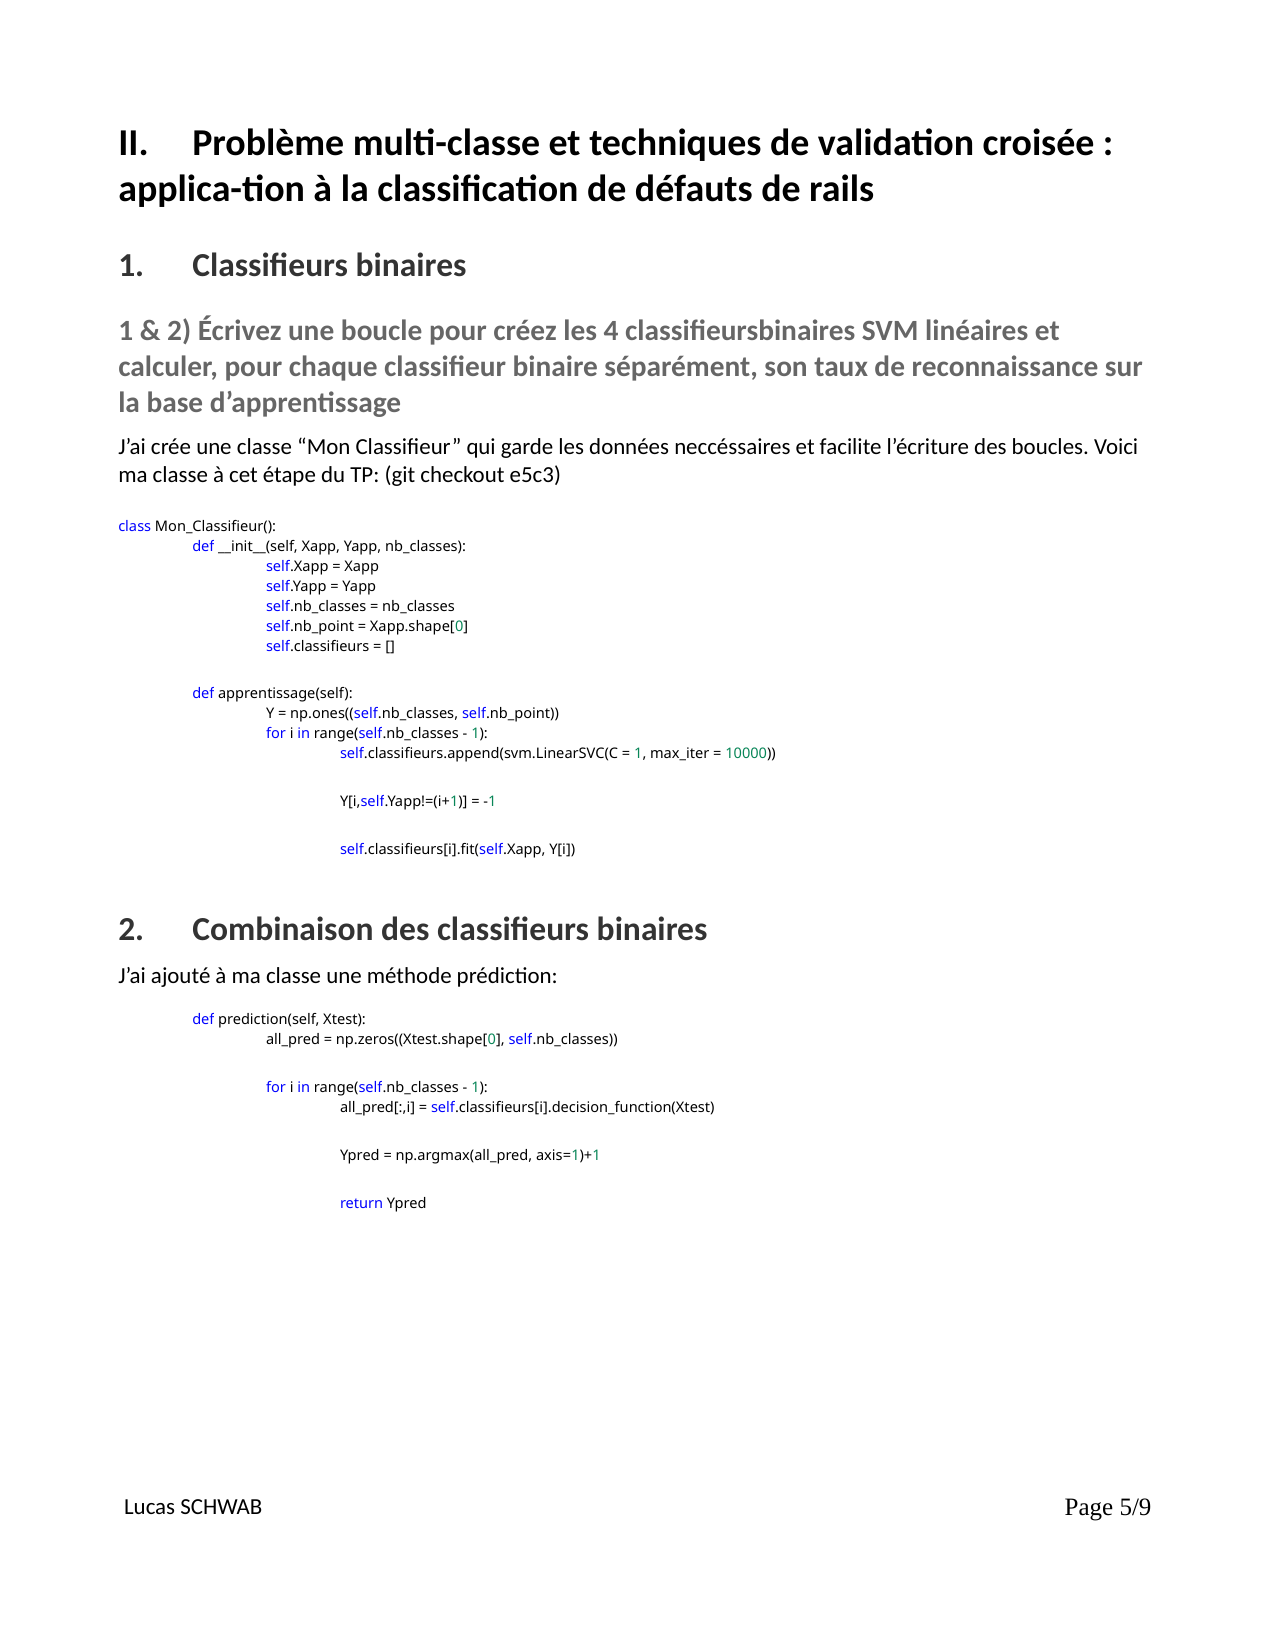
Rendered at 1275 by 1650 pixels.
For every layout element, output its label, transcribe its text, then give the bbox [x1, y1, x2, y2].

text self.classifieurs = [] [118, 635, 1157, 655]
subtitle Problème multi-classe et techniques de validation croisée : applica-tion à la classification de défauts de rails [118, 118, 1157, 211]
subtitle Classifieurs binaires [118, 244, 1157, 285]
text def __init__(self, Xapp, Yapp, nb_classes): [118, 536, 1157, 556]
text self.classifieurs.append(svm.LinearSVC(C = 1, max_iter = 10000)) [118, 743, 1157, 763]
text self.nb_point = Xapp.shape[0] [118, 616, 1157, 635]
text Ypred = np.argmax(all_pred, axis=1)+1 [118, 1144, 1157, 1164]
subtitle Combinaison des classifieurs binaires [118, 908, 1157, 948]
text def apprentissage(self): [118, 683, 1157, 703]
text for i in range(self.nb_classes - 1): [118, 723, 1157, 743]
text J’ai ajouté à ma classe une méthode prédiction: [118, 961, 1157, 989]
text self.Yapp = Yapp [118, 576, 1157, 596]
text all_pred = np.zeros((Xtest.shape[0], self.nb_classes)) [118, 1029, 1157, 1049]
text def prediction(self, Xtest): [118, 1009, 1157, 1029]
text return Ypred [118, 1192, 1157, 1212]
text self.nb_classes = nb_classes [118, 596, 1157, 616]
subtitle 1 & 2) Écrivez une boucle pour créez les 4 classifieursbinaires SVM linéaires et calculer, pour chaque classifieur binaire séparément, son taux de reconnaissance sur la base d’apprentissage [118, 312, 1157, 419]
text all_pred[:,i] = self.classifieurs[i].decision_function(Xtest) [118, 1097, 1157, 1117]
text self.classifieurs[i].fit(self.Xapp, Y[i]) [118, 839, 1157, 859]
text Y[i,self.Yapp!=(i+1)] = -1 [118, 791, 1157, 811]
text for i in range(self.nb_classes - 1): [118, 1077, 1157, 1097]
text self.Xapp = Xapp [118, 556, 1157, 576]
text Y = np.ones((self.nb_classes, self.nb_point)) [118, 703, 1157, 723]
text class Mon_Classifieur(): [118, 516, 1157, 536]
text J’ai crée une classe “Mon Classifieur” qui garde les données neccéssaires et facilite l’écriture des boucles. Voici ma classe à cet étape du TP: (git checkout e5c3) [118, 432, 1157, 488]
